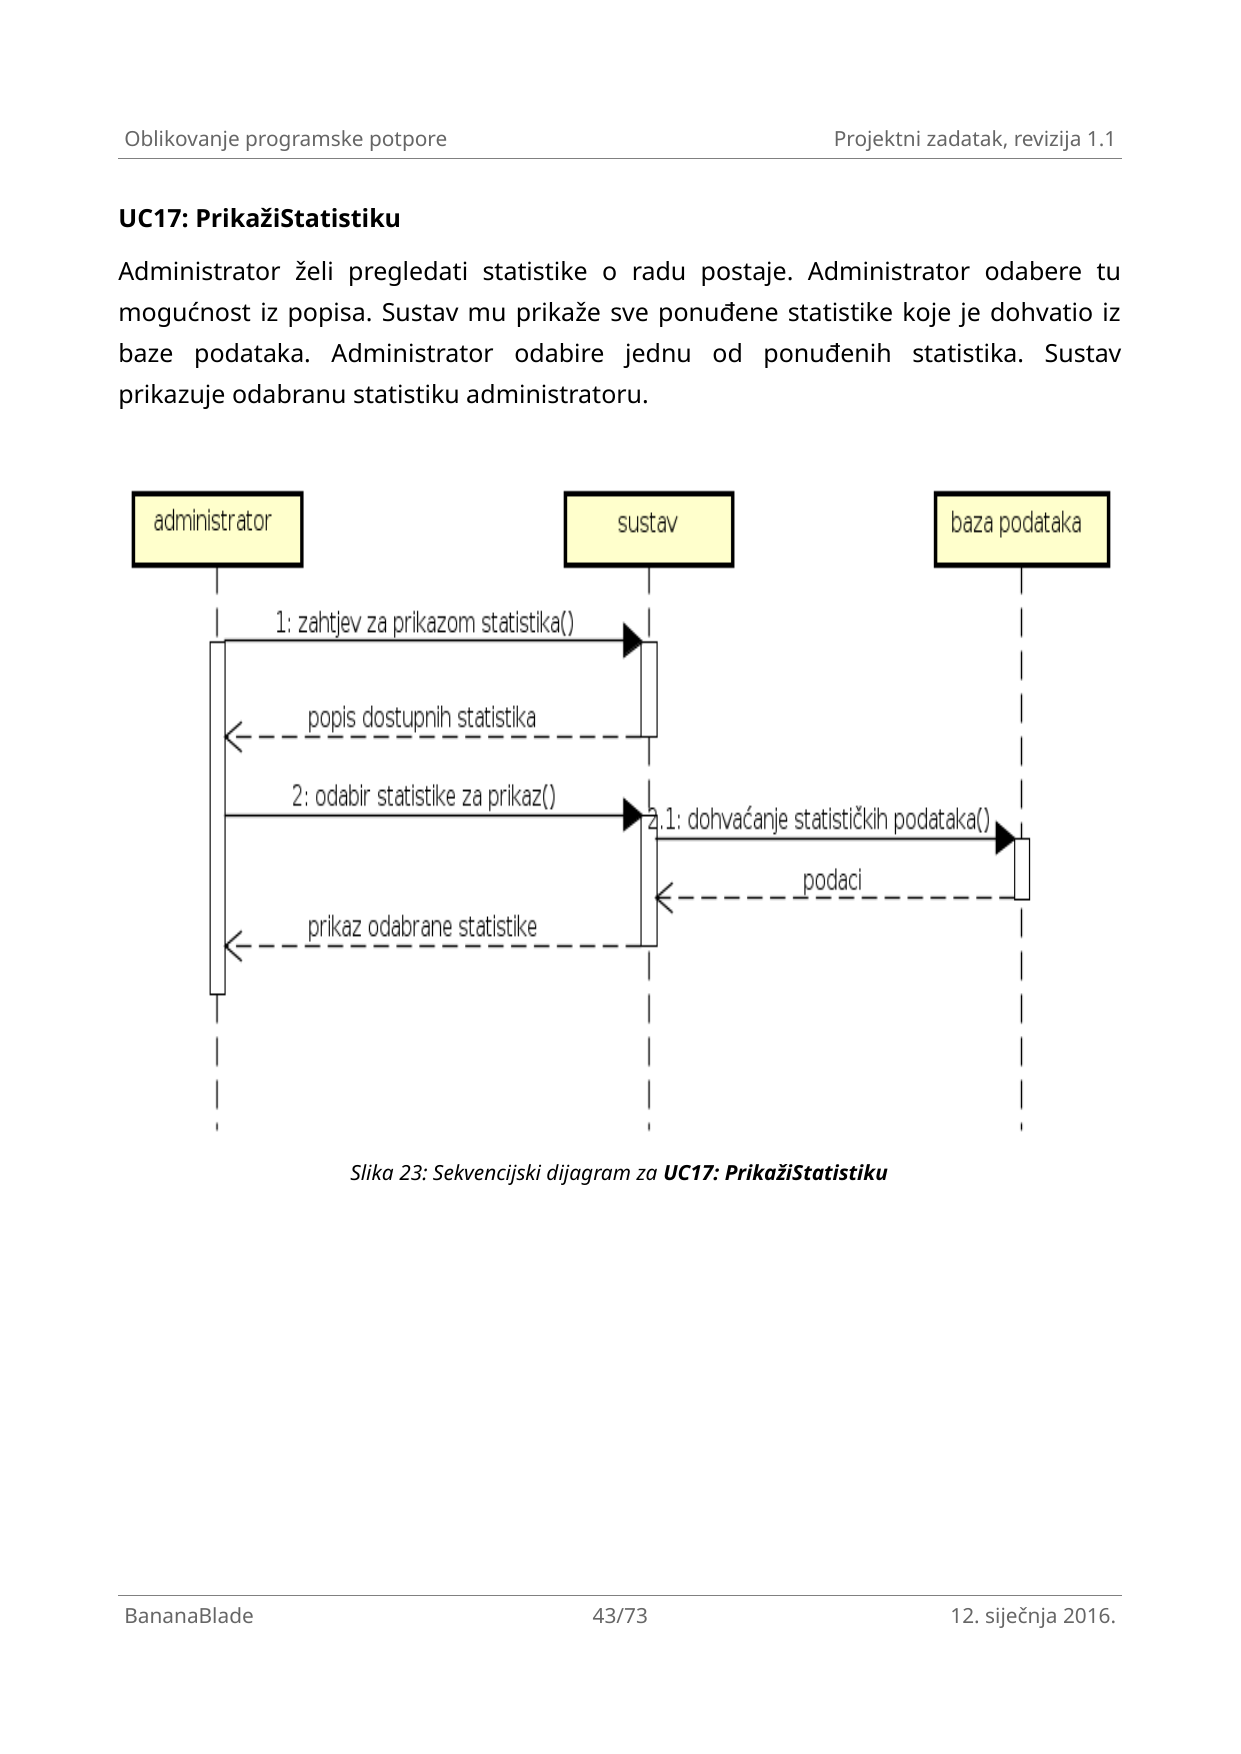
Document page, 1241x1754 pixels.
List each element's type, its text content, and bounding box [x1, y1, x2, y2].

text Slika 23: Sekvencijski dijagram za UC17: PrikažiStatistiku [118, 1153, 1122, 1186]
picture [118, 470, 1123, 1153]
text Administrator želi pregledati statistike o radu postaje. Administrator odabere tu mogućnost iz popisa. Sustav mu prikaže sve ponuđene statistike koje je dohvatio iz baze podataka. Administrator odabire jednu od ponuđenih statistika. Sustav prikazuje odabranu statistiku administratoru. [118, 254, 1122, 410]
subtitle UC17: PrikažiStatistiku [118, 201, 1122, 234]
